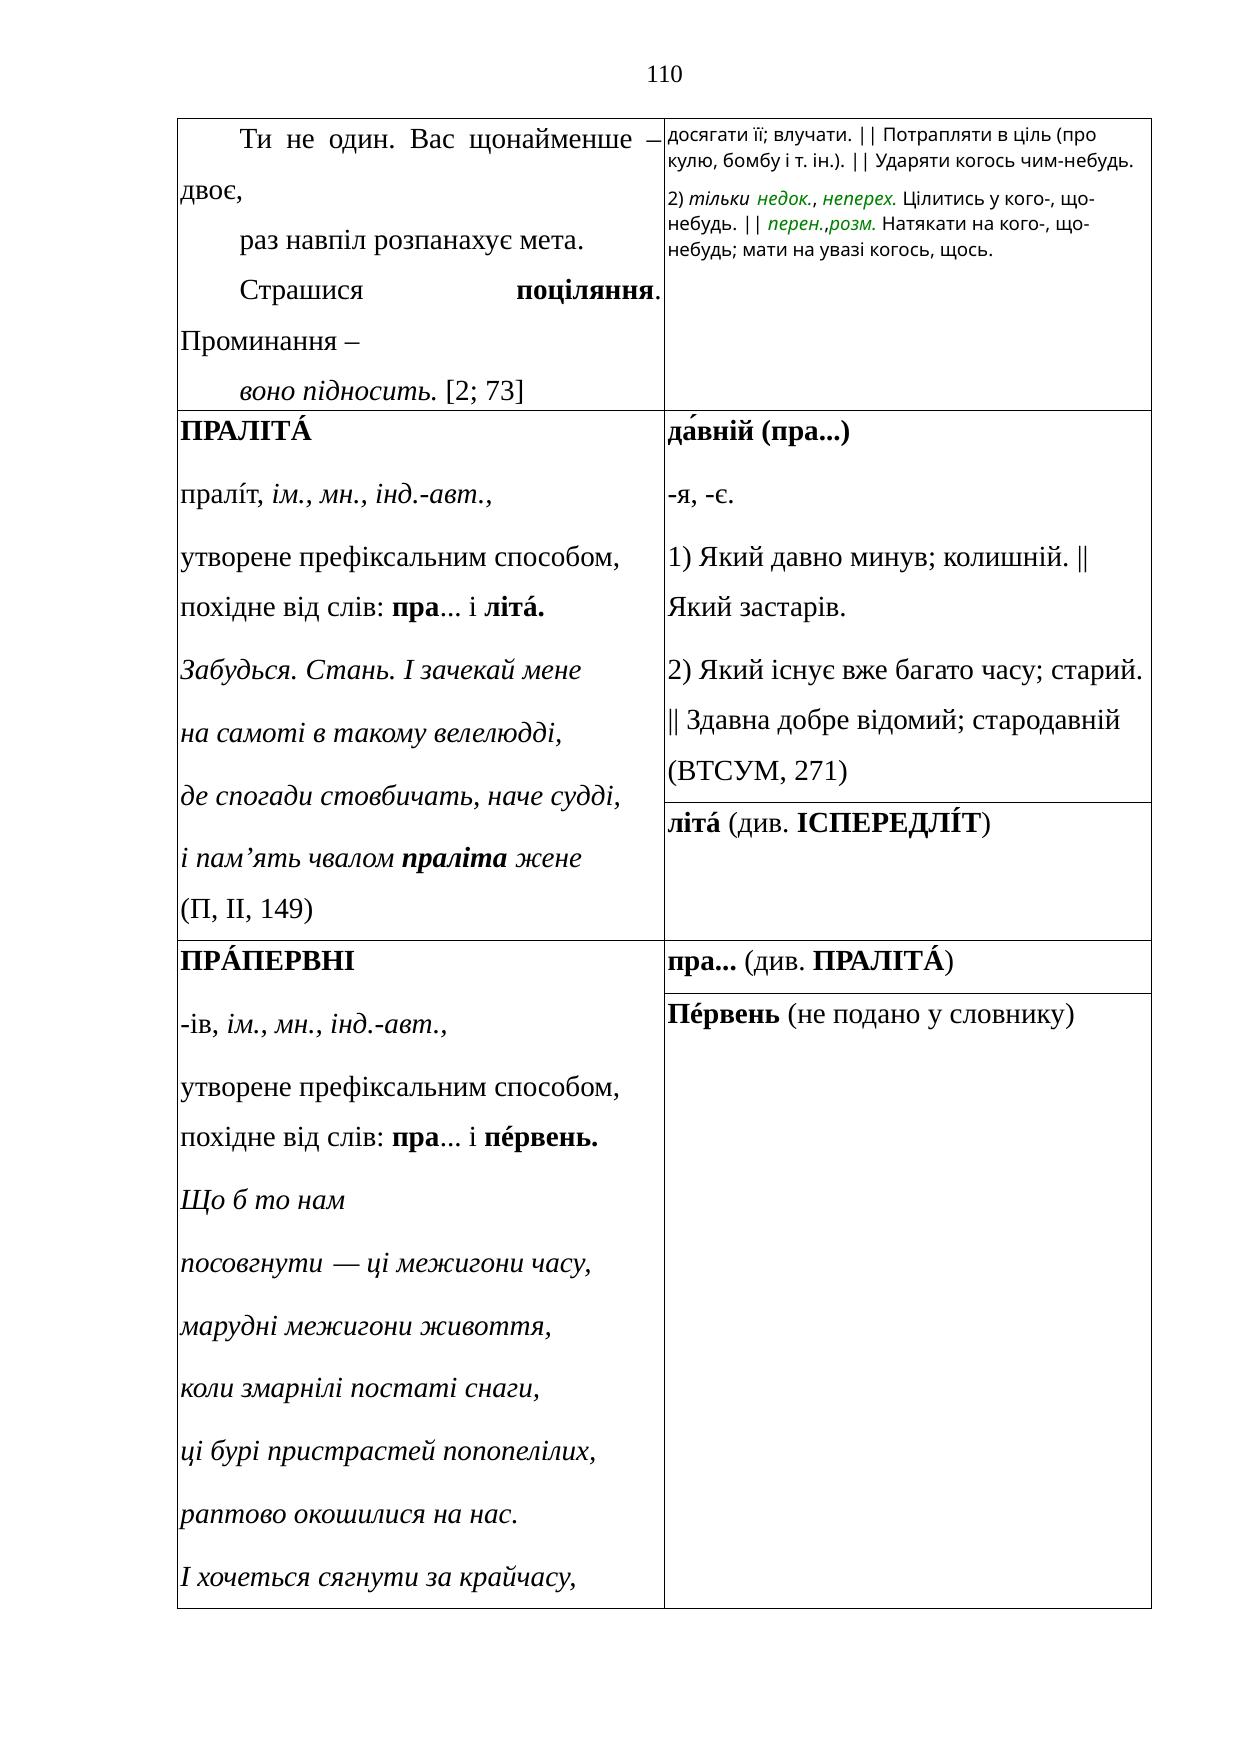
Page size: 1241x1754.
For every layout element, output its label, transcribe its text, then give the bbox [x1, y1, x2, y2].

table_cell да́вній (пра...) -я, -є. 1) Який давно минув; колишній. || Який застарів. 2) Який існує вже багато часу; старий. || Здавна добре відомий; стародавній (ВТСУМ, 271) [665, 411, 1151, 802]
table_cell ПРАЛІТÁ пралíт, ім., мн., інд.-авт., утворене префіксальним способом, похідне від слів: пра... і літá. Забудься. Стань. І зачекай мене на самоті в такому велелюдді, де спогади стовбичать, наче судді, і пам’ять чвалом праліта жене (П, ІІ, 149) [178, 411, 664, 940]
table_cell пра... (див. ПРАЛІТÁ) [665, 941, 1151, 992]
table_cell ПРÁПЕРВНІ -ів, ім., мн., інд.-авт., утворене префіксальним способом, похідне від слів: пра... і пéрвень. Що б то нам посовгнути — ці межигони часу, марудні межигони живоття, коли змарнілі постаті снаги, ці бурі пристрастей попопелілих, раптово окошилися на нас. І хочеться сягнути за крайчасу, [178, 941, 664, 1608]
table_cell Ти не один. Вас щонайменше – двоє, раз навпіл розпанахує мета. Страшися поціляння. Проминання – воно підносить. [2; 73] [178, 119, 664, 410]
table_cell досягати її; влучати. || Потрапляти в ціль (про кулю, бомбу і т. ін.). || Ударяти когось чим-небудь. 2) тільки недок., неперех. Цілитись у кого-, що-небудь. || перен.,розм. Натякати на кого-, що-небудь; мати на увазі когось, щось. [665, 119, 1151, 410]
table_cell Пéрвень (не подано у словнику) [665, 994, 1151, 1608]
table_cell літá (див. ІСПЕРЕДЛÍТ) [665, 803, 1151, 940]
